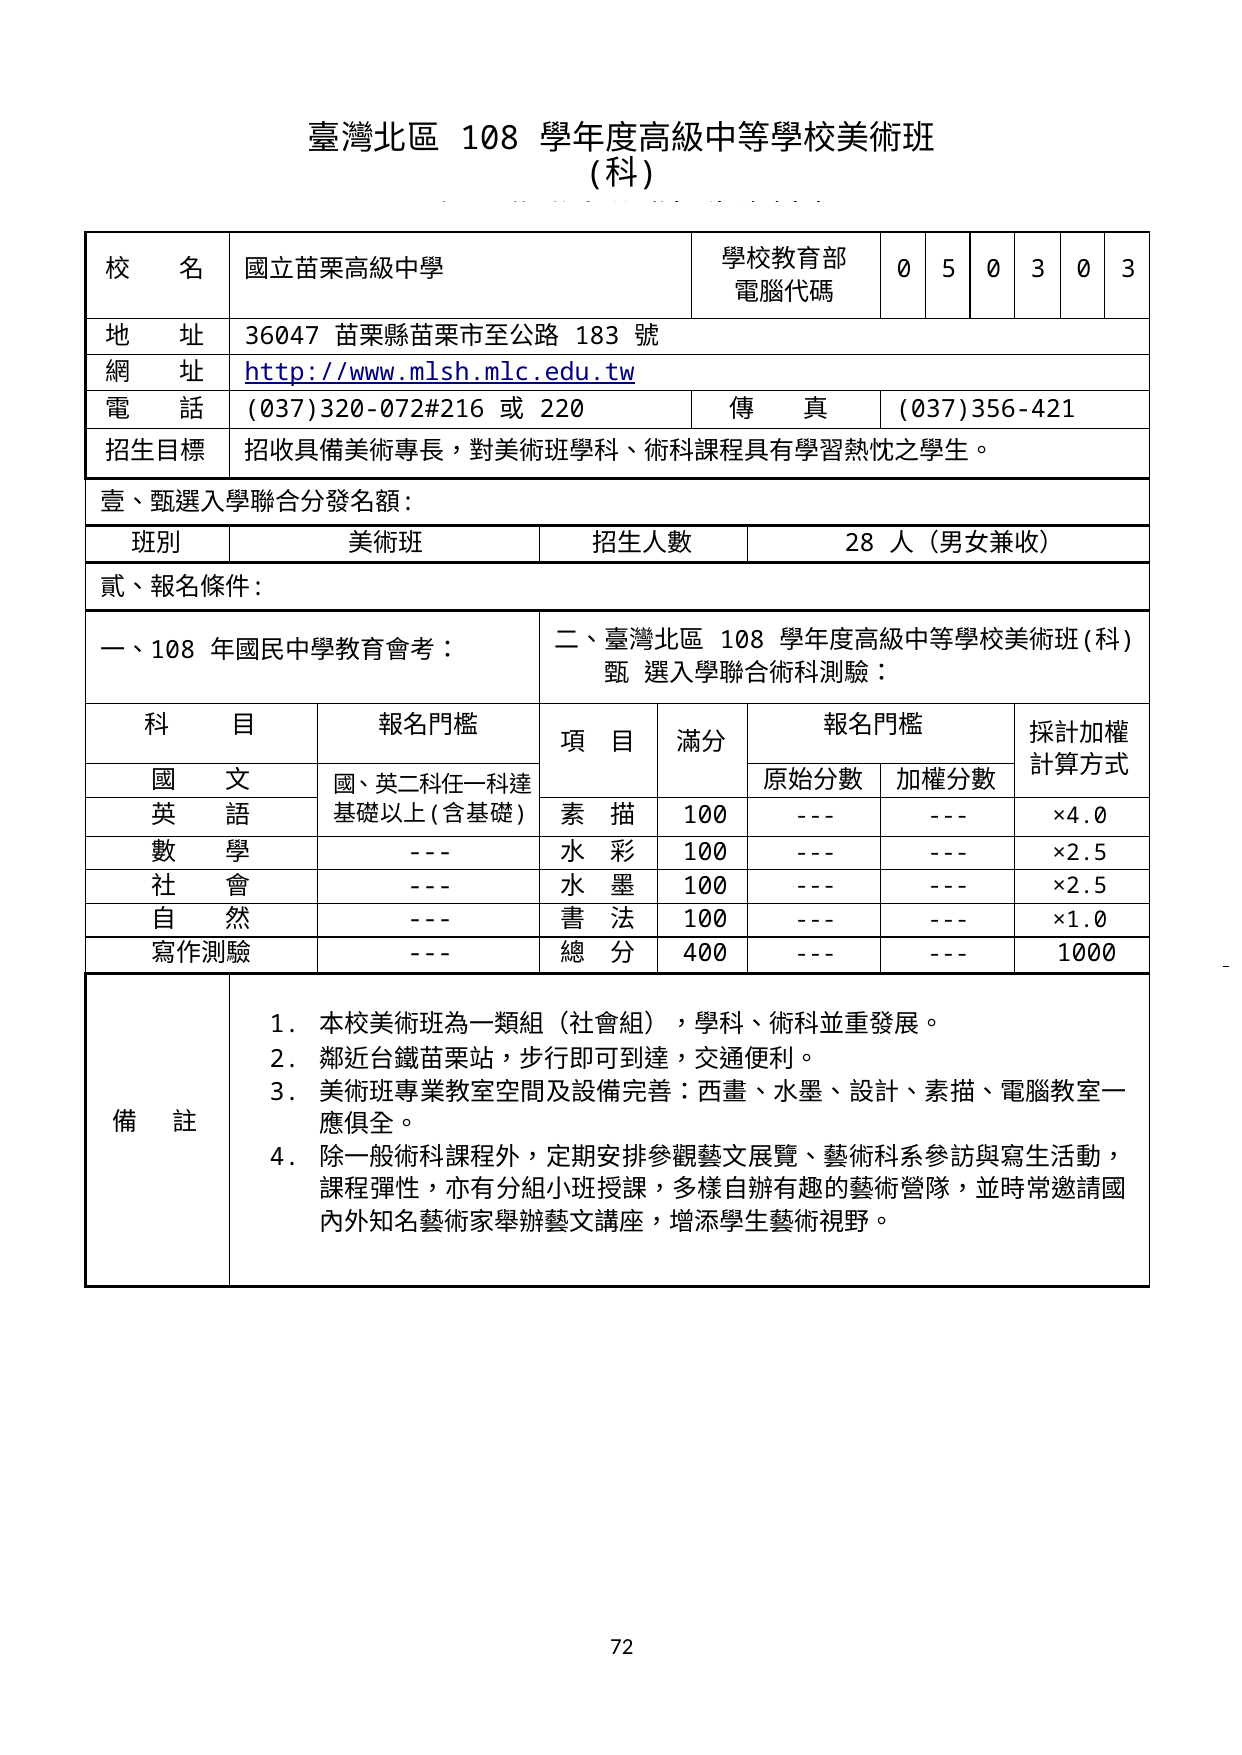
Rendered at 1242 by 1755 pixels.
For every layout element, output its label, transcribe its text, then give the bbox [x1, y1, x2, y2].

table_cell 一、108 年國民中學教育會考： [86, 612, 539, 703]
table_header 校 名 [87, 233, 229, 318]
table_header 3 [1105, 233, 1149, 318]
table_cell 總 分 [540, 938, 657, 972]
table_cell --- [881, 904, 1014, 936]
table_header 0 [971, 233, 1014, 318]
table_cell --- [318, 870, 539, 903]
table_cell 社 會 [86, 870, 317, 903]
table_cell 自 然 [86, 904, 317, 936]
table_cell 報名門檻 [318, 704, 539, 763]
table_cell 電 話 [87, 391, 229, 428]
table_cell --- [748, 938, 880, 972]
table_cell 100 [658, 798, 747, 836]
table_cell 招生人數 [540, 527, 747, 561]
table_cell 素 描 [540, 798, 657, 836]
table_cell 數 學 [86, 837, 317, 869]
table_header 國立苗栗高級中學 [230, 233, 691, 318]
table_cell 滿分 [658, 704, 747, 797]
table_cell --- [748, 837, 880, 869]
table_cell 書 法 [540, 904, 657, 936]
table_cell 科 目 [86, 704, 317, 763]
table_cell ×2.5 [1015, 837, 1149, 869]
table_cell --- [881, 837, 1014, 869]
table_cell ×1.0 [1015, 904, 1149, 936]
table_cell 項 目 [540, 704, 657, 797]
table_cell 國 文 [86, 764, 317, 797]
table_cell 招收具備美術專長，對美術班學科、術科課程具有學習熱忱之學生。 [230, 429, 1149, 477]
table_cell (037)356-421 [881, 391, 1149, 428]
table_cell --- [748, 798, 880, 836]
table_cell 原始分數 [748, 764, 880, 797]
table_cell 招生目標 [87, 429, 229, 477]
table_cell 傳 真 [692, 391, 880, 428]
table_cell 1000 [1015, 938, 1149, 972]
table_cell 地 址 [87, 319, 229, 354]
table_header 學校教育部 電腦代碼 [692, 233, 880, 318]
table_cell ×4.0 [1015, 798, 1149, 836]
table_cell 網 址 [87, 355, 229, 390]
table_cell 加權分數 [881, 764, 1014, 797]
table_cell --- [318, 837, 539, 869]
table_cell --- [318, 938, 539, 972]
table_cell 28 人（男女兼收） [748, 527, 1149, 561]
table_cell 二、臺灣北區 108 學年度高級中等學校美術班(科)甄 選入學聯合術科測驗： [540, 612, 1149, 703]
table_cell 100 [658, 904, 747, 936]
table_cell 報名門檻 [748, 704, 1014, 763]
table_cell 水 墨 [540, 870, 657, 903]
table_cell 100 [658, 837, 747, 869]
table_cell --- [881, 938, 1014, 972]
table_cell --- [748, 904, 880, 936]
table_cell 貳、報名條件: [86, 564, 1149, 609]
table_cell 36047 苗栗縣苗栗市至公路 183 號 [230, 319, 1149, 354]
table_cell http://www.mlsh.mlc.edu.tw [230, 355, 1149, 390]
table_cell --- [748, 870, 880, 903]
table_cell (037)320-072#216 或 220 [230, 391, 691, 428]
table_cell --- [318, 904, 539, 936]
table_cell 國、英二科任一科達 基礎以上(含基礎) [318, 764, 539, 836]
table_cell 1. 本校美術班為一類組（社會組），學科、術科並重發展。 2. 鄰近台鐵苗栗站，步行即可到達，交通便利。 3. 美術班專業教室空間及設備完善：西畫、水墨、設計、素描、電腦教室一 應俱全。 4. 除一般術科課程外，定期安排參觀藝文展覽、藝術科系參訪與寫生活動， 課程彈性，亦有分組小班授課，多樣自辦有趣的藝術營隊，並時常邀請國 內外知名藝術家舉辦藝文講座，增添學生藝術視野。 [230, 975, 1149, 1285]
table_cell 班別 [86, 527, 229, 561]
table_cell 水 彩 [540, 837, 657, 869]
table_cell 壹、甄選入學聯合分發名額: [86, 480, 1149, 524]
table_cell 寫作測驗 [86, 938, 317, 972]
table_header 0 [881, 233, 925, 318]
table_cell 英 語 [86, 798, 317, 836]
table_cell --- [881, 798, 1014, 836]
table_cell 100 [658, 870, 747, 903]
table_header 3 [1015, 233, 1060, 318]
table_cell --- [881, 870, 1014, 903]
table_cell 美術班 [230, 527, 539, 561]
table_cell 400 [658, 938, 747, 972]
table_cell 備 註 [87, 975, 229, 1285]
table_header 5 [926, 233, 969, 318]
table_header 0 [1061, 233, 1104, 318]
table_cell 採計加權 計算方式 [1015, 704, 1149, 797]
table_cell ×2.5 [1015, 870, 1149, 903]
